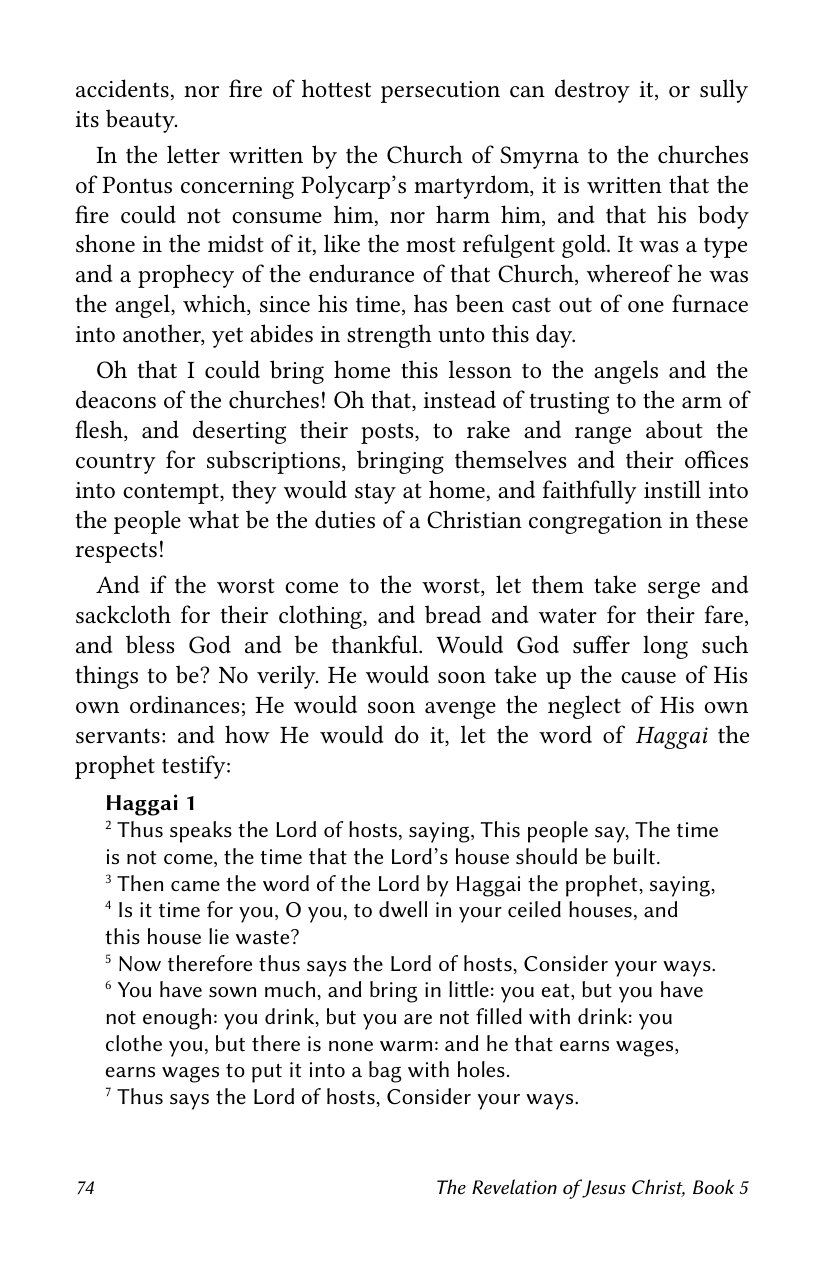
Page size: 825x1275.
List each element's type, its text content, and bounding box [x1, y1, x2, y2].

text 7 Thus says the Lord of hosts, Consider your ways. [105, 1084, 720, 1110]
text In the letter written by the Church of Smyrna to the churches of Pontus concerning Polycarp’s martyrdom, it is written that the fire could not consume him, nor harm him, and that his body shone in the midst of it, like the most refulgent gold. It was a type and a prophecy of the endurance of that Church, whereof he was the angel, which, since his time, has been cast out of one furnace into another, yet abides in strength unto this day. [75, 141, 750, 349]
text 6 You have sown much, and bring in little: you eat, but you have not enough: you drink, but you are not filled with drink: you clothe you, but there is none warm: and he that earns wages, earns wages to put it into a bag with holes. [105, 977, 720, 1083]
text Oh that I could bring home this lesson to the angels and the deacons of the churches! Oh that, instead of trusting to the arm of flesh, and deserting their posts, to rake and range about the country for subscriptions, bringing themselves and their offices into contempt, they would stay at home, and faithfully instill into the people what be the duties of a Christian congregation in these respects! [75, 356, 750, 564]
text accidents, nor fire of hottest persecution can destroy it, or sully its beauty. [75, 75, 750, 133]
text And if the worst come to the worst, let them take serge and sackcloth for their clothing, and bread and water for their fare, and bless God and be thankful. Would God suffer long such things to be? No verily. He would soon take up the cause of His own ordinances; He would soon avenge the neglect of His own servants: and how He would do it, let the word of Haggai the prophet testify: [75, 571, 750, 779]
text 4 Is it time for you, O you, to dwell in your ceiled houses, and this house lie waste? [105, 897, 720, 950]
text 3 Then came the word of the Lord by Haggai the prophet, saying, [105, 871, 720, 897]
text 2 Thus speaks the Lord of hosts, saying, This people say, The time is not come, the time that the Lord’s house should be built. [105, 817, 720, 870]
text Haggai 1 [105, 790, 750, 816]
text 5 Now therefore thus says the Lord of hosts, Consider your ways. [105, 951, 720, 977]
